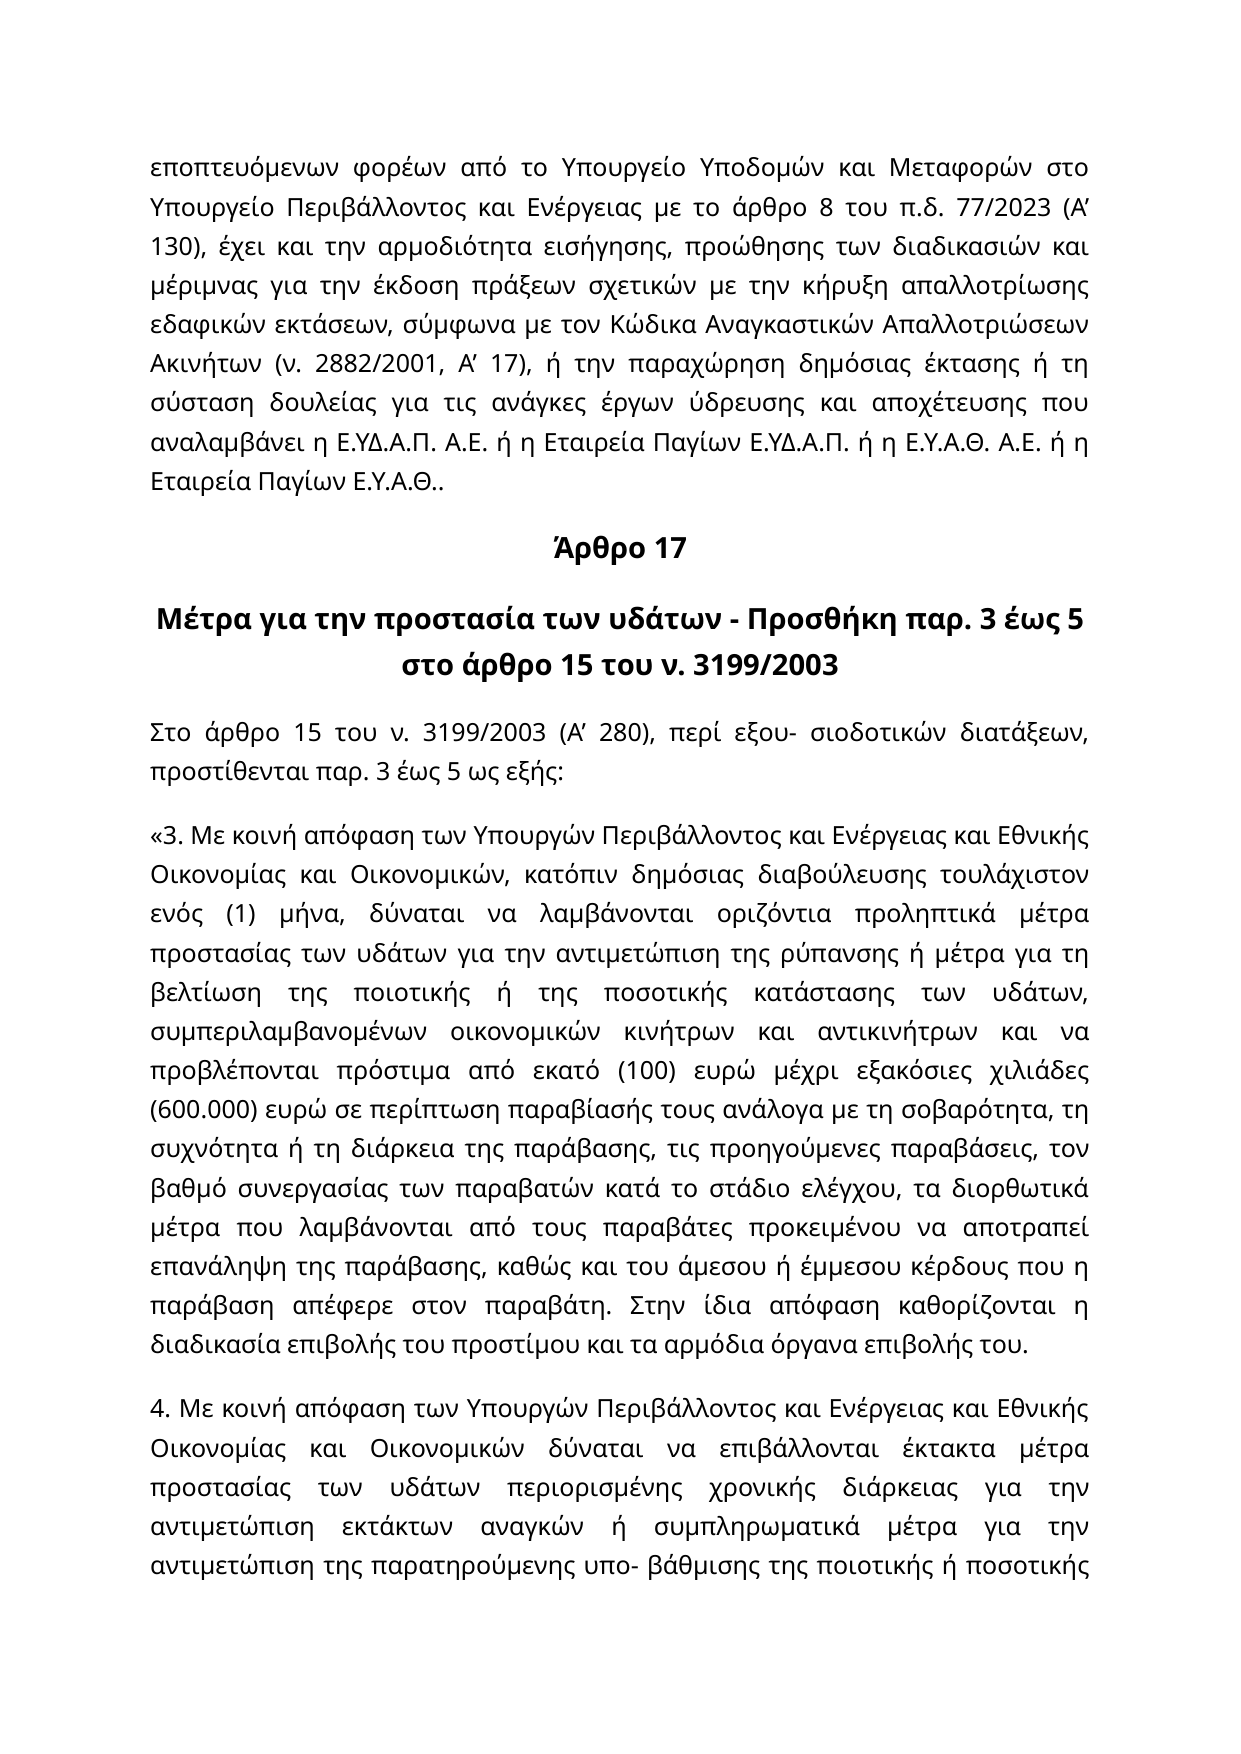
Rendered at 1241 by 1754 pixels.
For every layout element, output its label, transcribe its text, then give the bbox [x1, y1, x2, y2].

text «3. Με κοινή απόφαση των Υπουργών Περιβάλλοντος και Ενέργειας και Εθνικής Οικονομίας και Οικονομικών, κατόπιν δημόσιας διαβούλευσης τουλάχιστον ενός (1) μήνα, δύναται να λαμβάνονται οριζόντια προληπτικά μέτρα προστασίας των υδάτων για την αντιμετώπιση της ρύπανσης ή μέτρα για τη βελτίωση της ποιοτικής ή της ποσοτικής κατάστασης των υδάτων, συμπεριλαμβανομένων οικονομικών κινήτρων και αντικινήτρων και να προβλέπονται πρόστιμα από εκατό (100) ευρώ μέχρι εξακόσιες χιλιάδες (600.000) ευρώ σε περίπτωση παραβίασής τους ανάλογα με τη σοβαρότητα, τη συχνότητα ή τη διάρκεια της παράβασης, τις προηγούμενες παραβάσεις, τον βαθμό συνεργασίας των παραβατών κατά το στάδιο ελέγχου, τα διορθωτικά μέτρα που λαμβάνονται από τους παραβάτες προκειμένου να αποτραπεί επανάληψη της παράβασης, καθώς και του άμεσου ή έμμεσου κέρδους που η παράβαση απέφερε στον παραβάτη. Στην ίδια απόφαση καθορίζονται η διαδικασία επιβολής του προστίμου και τα αρμόδια όργανα επιβολής του. [150, 818, 1090, 1361]
text εποπτευόμενων φορέων από το Υπουργείο Υποδομών και Μεταφορών στο Υπουργείο Περιβάλλοντος και Ενέργειας με το άρθρο 8 του π.δ. 77/2023 (Α’ 130), έχει και την αρμοδιότητα εισήγησης, προώθησης των διαδικασιών και μέριμνας για την έκδοση πράξεων σχετικών με την κήρυξη απαλλοτρίωσης εδαφικών εκτάσεων, σύμφωνα με τον Κώδικα Αναγκαστικών Απαλλοτριώσεων Ακινήτων (ν. 2882/2001, Α’ 17), ή την παραχώρηση δημόσιας έκτασης ή τη σύσταση δουλείας για τις ανάγκες έργων ύδρευσης και αποχέτευσης που αναλαμβάνει η Ε.ΥΔ.Α.Π. Α.Ε. ή η Εταιρεία Παγίων Ε.ΥΔ.Α.Π. ή η Ε.Υ.Α.Θ. Α.Ε. ή η Εταιρεία Παγίων Ε.Υ.Α.Θ.. [150, 150, 1090, 497]
subtitle Άρθρο 17 [150, 527, 1090, 567]
subtitle Μέτρα για την προστασία των υδάτων - Προσθήκη παρ. 3 έως 5 στο άρθρο 15 του ν. 3199/2003 [150, 598, 1090, 683]
text Στο άρθρο 15 του ν. 3199/2003 (Α’ 280), περί εξου- σιοδοτικών διατάξεων, προστίθενται παρ. 3 έως 5 ως εξής: [150, 714, 1090, 788]
text 4. Με κοινή απόφαση των Υπουργών Περιβάλλοντος και Ενέργειας και Εθνικής Οικονομίας και Οικονομικών δύναται να επιβάλλονται έκτακτα μέτρα προστασίας των υδάτων περιορισμένης χρονικής διάρκειας για την αντιμετώπιση εκτάκτων αναγκών ή συμπληρωματικά μέτρα για την αντιμετώπιση της παρατηρούμενης υπο- βάθμισης της ποιοτικής ή ποσοτικής [150, 1391, 1090, 1582]
